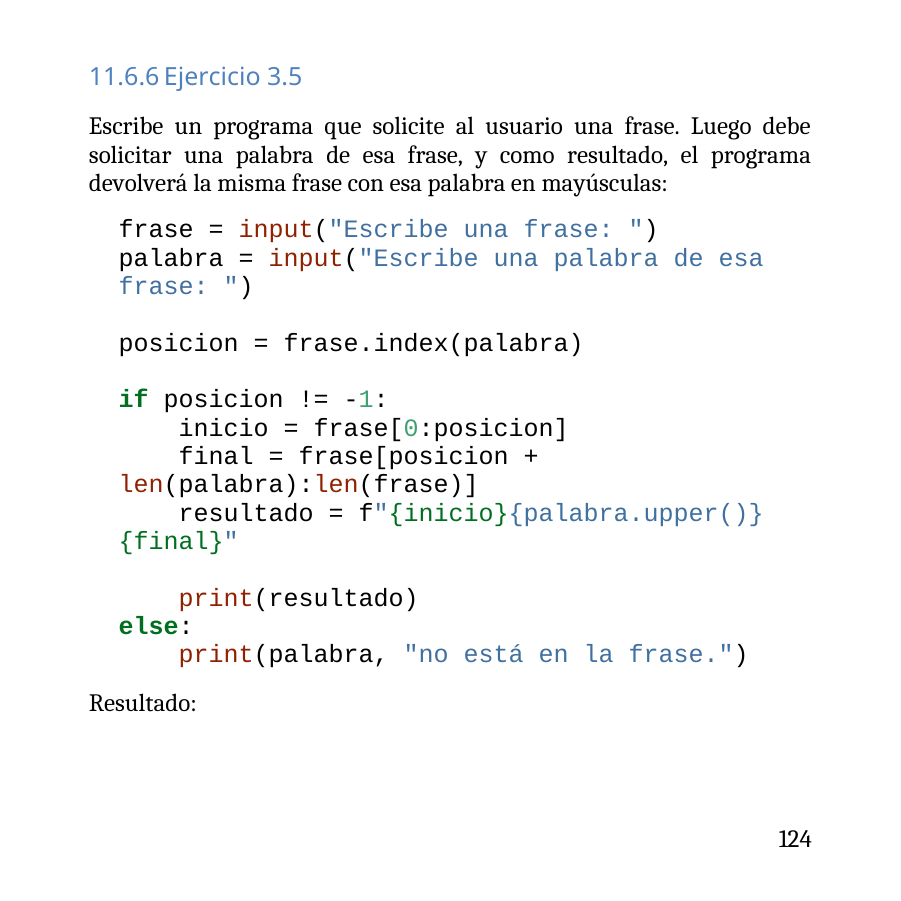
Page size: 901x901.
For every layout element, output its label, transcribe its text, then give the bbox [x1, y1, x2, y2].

text frase = input("Escribe una frase: ") palabra = input("Escribe una palabra de esa frase: ") posicion = frase.index(palabra) if posicion != -1: inicio = frase[0:posicion] final = frase[posicion + len(palabra):len(frase)] resultado = f"{inicio}{palabra.upper()}{final}" print(resultado) else: print(palabra, "no está en la frase.") [118, 217, 811, 670]
subtitle Ejercicio 3.5 [89, 59, 811, 93]
text Resultado: [89, 689, 811, 718]
text Escribe un programa que solicite al usuario una frase. Luego debe solicitar una palabra de esa frase, y como resultado, el programa devolverá la misma frase con esa palabra en mayúsculas: [89, 112, 811, 198]
